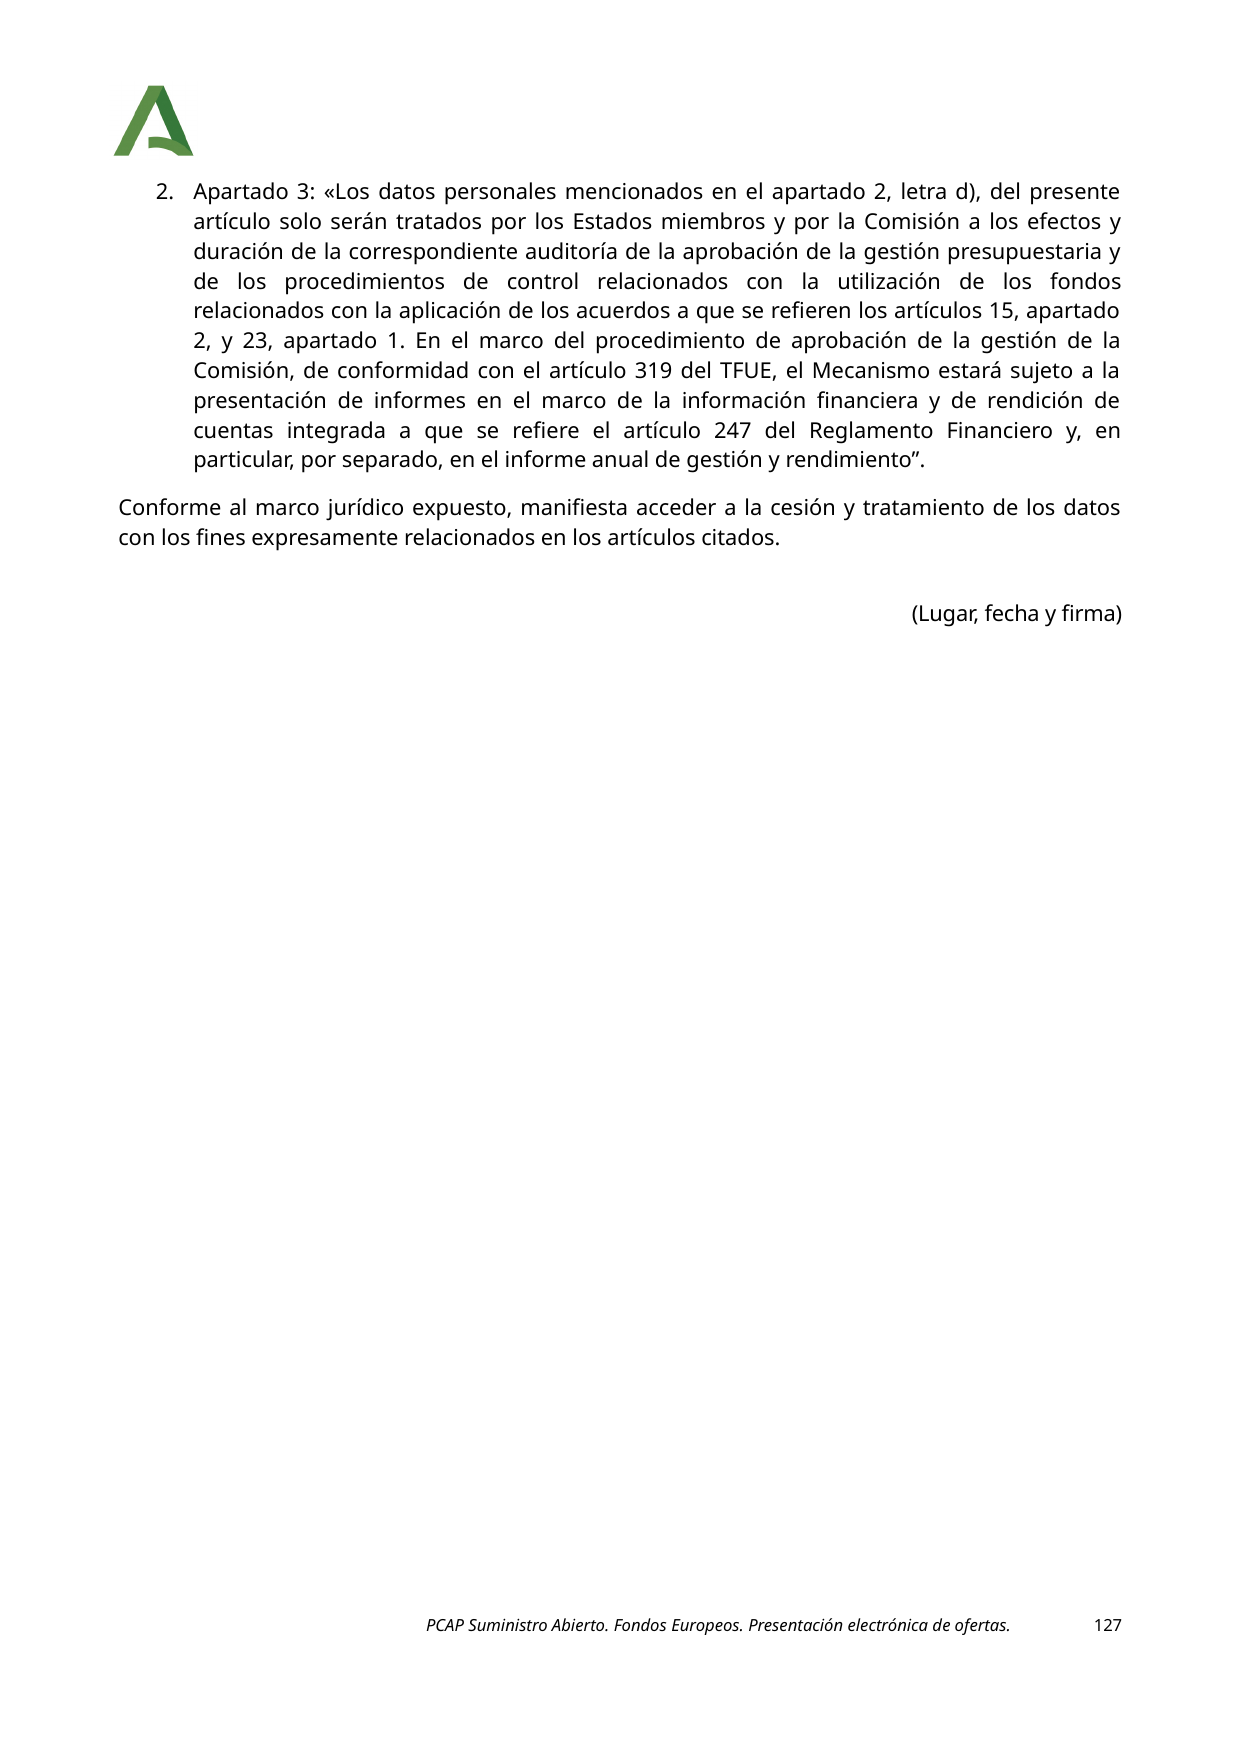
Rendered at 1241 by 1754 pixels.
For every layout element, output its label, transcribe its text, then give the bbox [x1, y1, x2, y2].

picture [109, 81, 198, 160]
text (Lugar, fecha y firma) [118, 598, 1122, 628]
text Conforme al marco jurídico expuesto, manifiesta acceder a la cesión y tratamiento de los datos con los fines expresamente relacionados en los artículos citados. [118, 492, 1122, 552]
list Apartado 3: «Los datos personales mencionados en el apartado 2, letra d), del presente artículo solo serán tratados por los Estados miembros y por la Comisión a los efectos y duración de la correspondiente auditoría de la aprobación de la gestión presupuestaria y de los procedimientos de control relacionados con la utilización de los fondos relacionados con la aplicación de los acuerdos a que se refieren los artículos 15, apartado 2, y 23, apartado 1. En el marco del procedimiento de aprobación de la gestión de la Comisión, de conformidad con el artículo 319 del TFUE, el Mecanismo estará sujeto a la presentación de informes en el marco de la información financiera y de rendición de cuentas integrada a que se refiere el artículo 247 del Reglamento Financiero y, en particular, por separado, en el informe anual de gestión y rendimiento”. [156, 176, 1122, 474]
